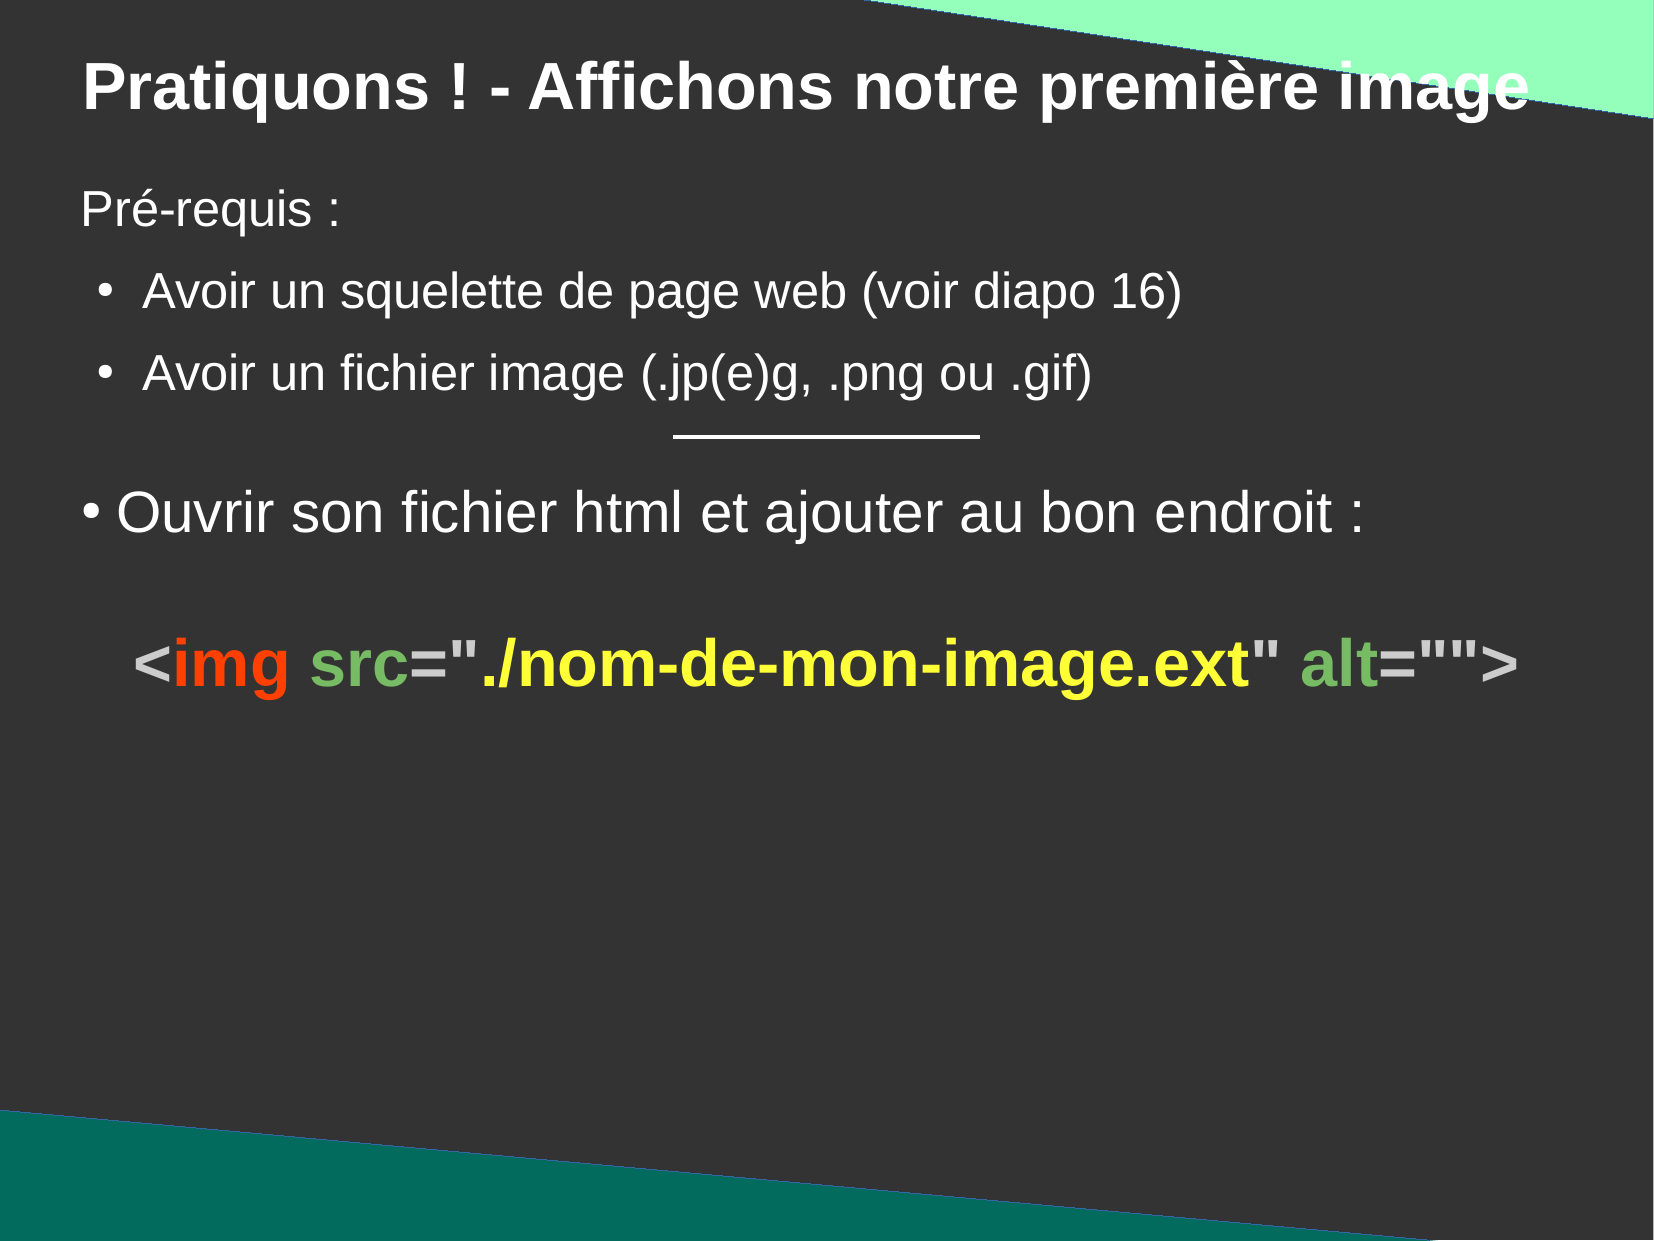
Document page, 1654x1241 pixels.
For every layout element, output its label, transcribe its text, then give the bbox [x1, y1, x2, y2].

text_box [864, 0, 1654, 119]
list Pré-requis : Avoir un squelette de page web (voir diapo 16) Avoir un fichier image (.jp(e)g, .png ou .gif) [80, 180, 1620, 402]
text_box <img src="./nom-de-mon-image.ext" alt=""> [83, 636, 1570, 709]
title Pratiquons ! - Affichons notre première image [82, 49, 1571, 152]
text_box Ouvrir son fichier html et ajouter au bon endroit : [66, 472, 1595, 636]
